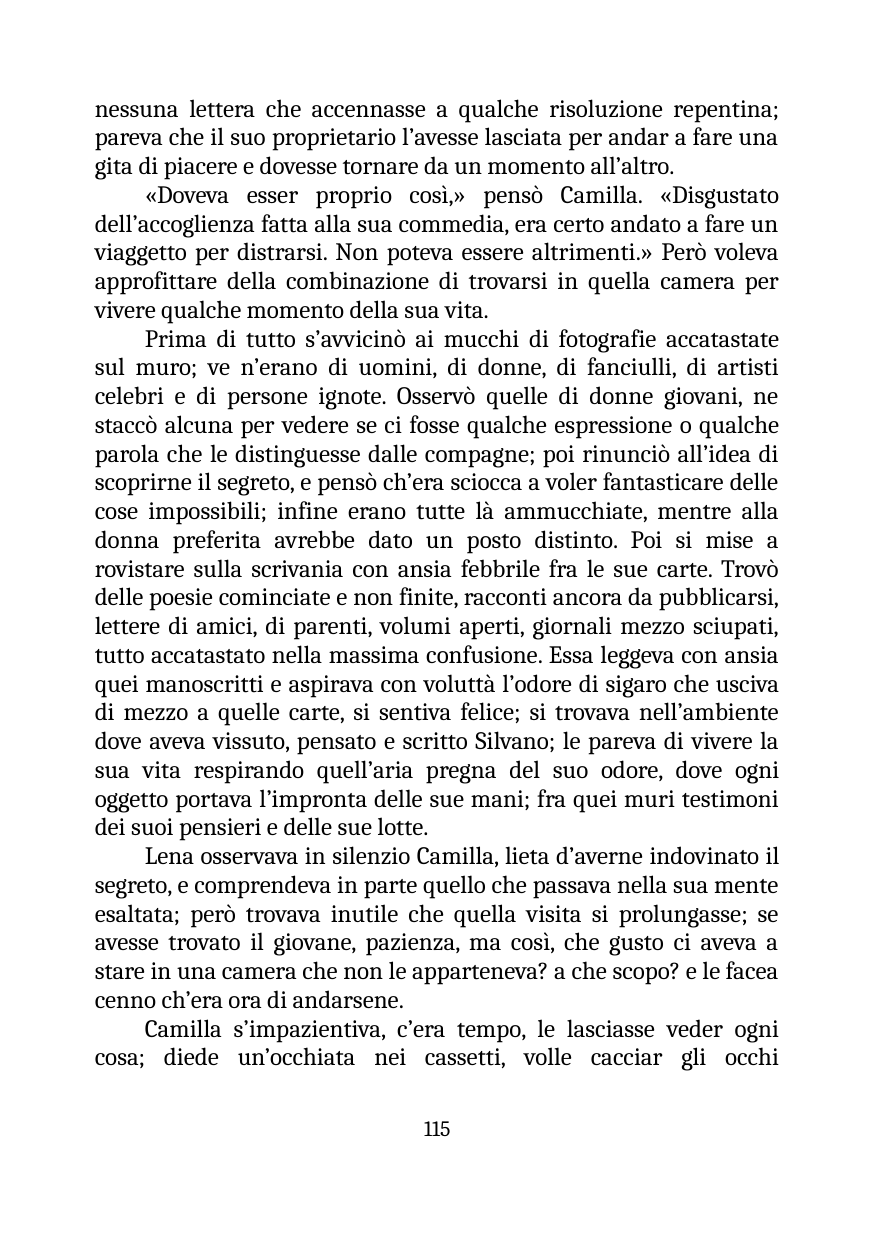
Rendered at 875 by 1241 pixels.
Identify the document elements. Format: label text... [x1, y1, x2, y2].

text Lena osservava in silenzio Camilla, lieta d’averne indovinato il segreto, e comprendeva in parte quello che passava nella sua mente esaltata; però trovava inutile che quella visita si prolungasse; se avesse trovato il giovane, pazienza, ma così, che gusto ci aveva a stare in una camera che non le apparteneva? a che scopo? e le facea cenno ch’era ora di andarsene. [94, 842, 779, 1014]
text nessuna lettera che accennasse a qualche risoluzione repentina; pareva che il suo proprietario l’avesse lasciata per andar a fare una gita di piacere e dovesse tornare da un momento all’altro. [94, 94, 779, 181]
text Prima di tutto s’avvicinò ai mucchi di fotografie accatastate sul muro; ve n’erano di uomini, di donne, di fanciulli, di artisti celebri e di persone ignote. Osservò quelle di donne giovani, ne staccò alcuna per vedere se ci fosse qualche espressione o qualche parola che le distinguesse dalle compagne; poi rinunciò all’idea di scoprirne il segreto, e pensò ch’era sciocca a voler fantasticare delle cose impossibili; infine erano tutte là ammucchiate, mentre alla donna preferita avrebbe dato un posto distinto. Poi si mise a rovistare sulla scrivania con ansia febbrile fra le sue carte. Trovò delle poesie cominciate e non finite, racconti ancora da pubblicarsi, lettere di amici, di parenti, volumi aperti, giornali mezzo sciupati, tutto accatastato nella massima confusione. Essa leggeva con ansia quei manoscritti e aspirava con voluttà l’odore di sigaro che usciva di mezzo a quelle carte, si sentiva felice; si trovava nell’ambiente dove aveva vissuto, pensato e scritto Silvano; le pareva di vivere la sua vita respirando quell’aria pregna del suo odore, dove ogni oggetto portava l’impronta delle sue mani; fra quei muri testimoni dei suoi pensieri e delle sue lotte. [94, 324, 779, 842]
text «Doveva esser proprio così,» pensò Camilla. «Disgustato dell’accoglienza fatta alla sua commedia, era certo andato a fare un viaggetto per distrarsi. Non poteva essere altrimenti.» Però voleva approfittare della combinazione di trovarsi in quella camera per vivere qualche momento della sua vita. [94, 181, 779, 324]
text Camilla s’impazientiva, c’era tempo, le lasciasse veder ogni cosa; diede un’occhiata nei cassetti, volle cacciar gli occhi [94, 1014, 779, 1072]
